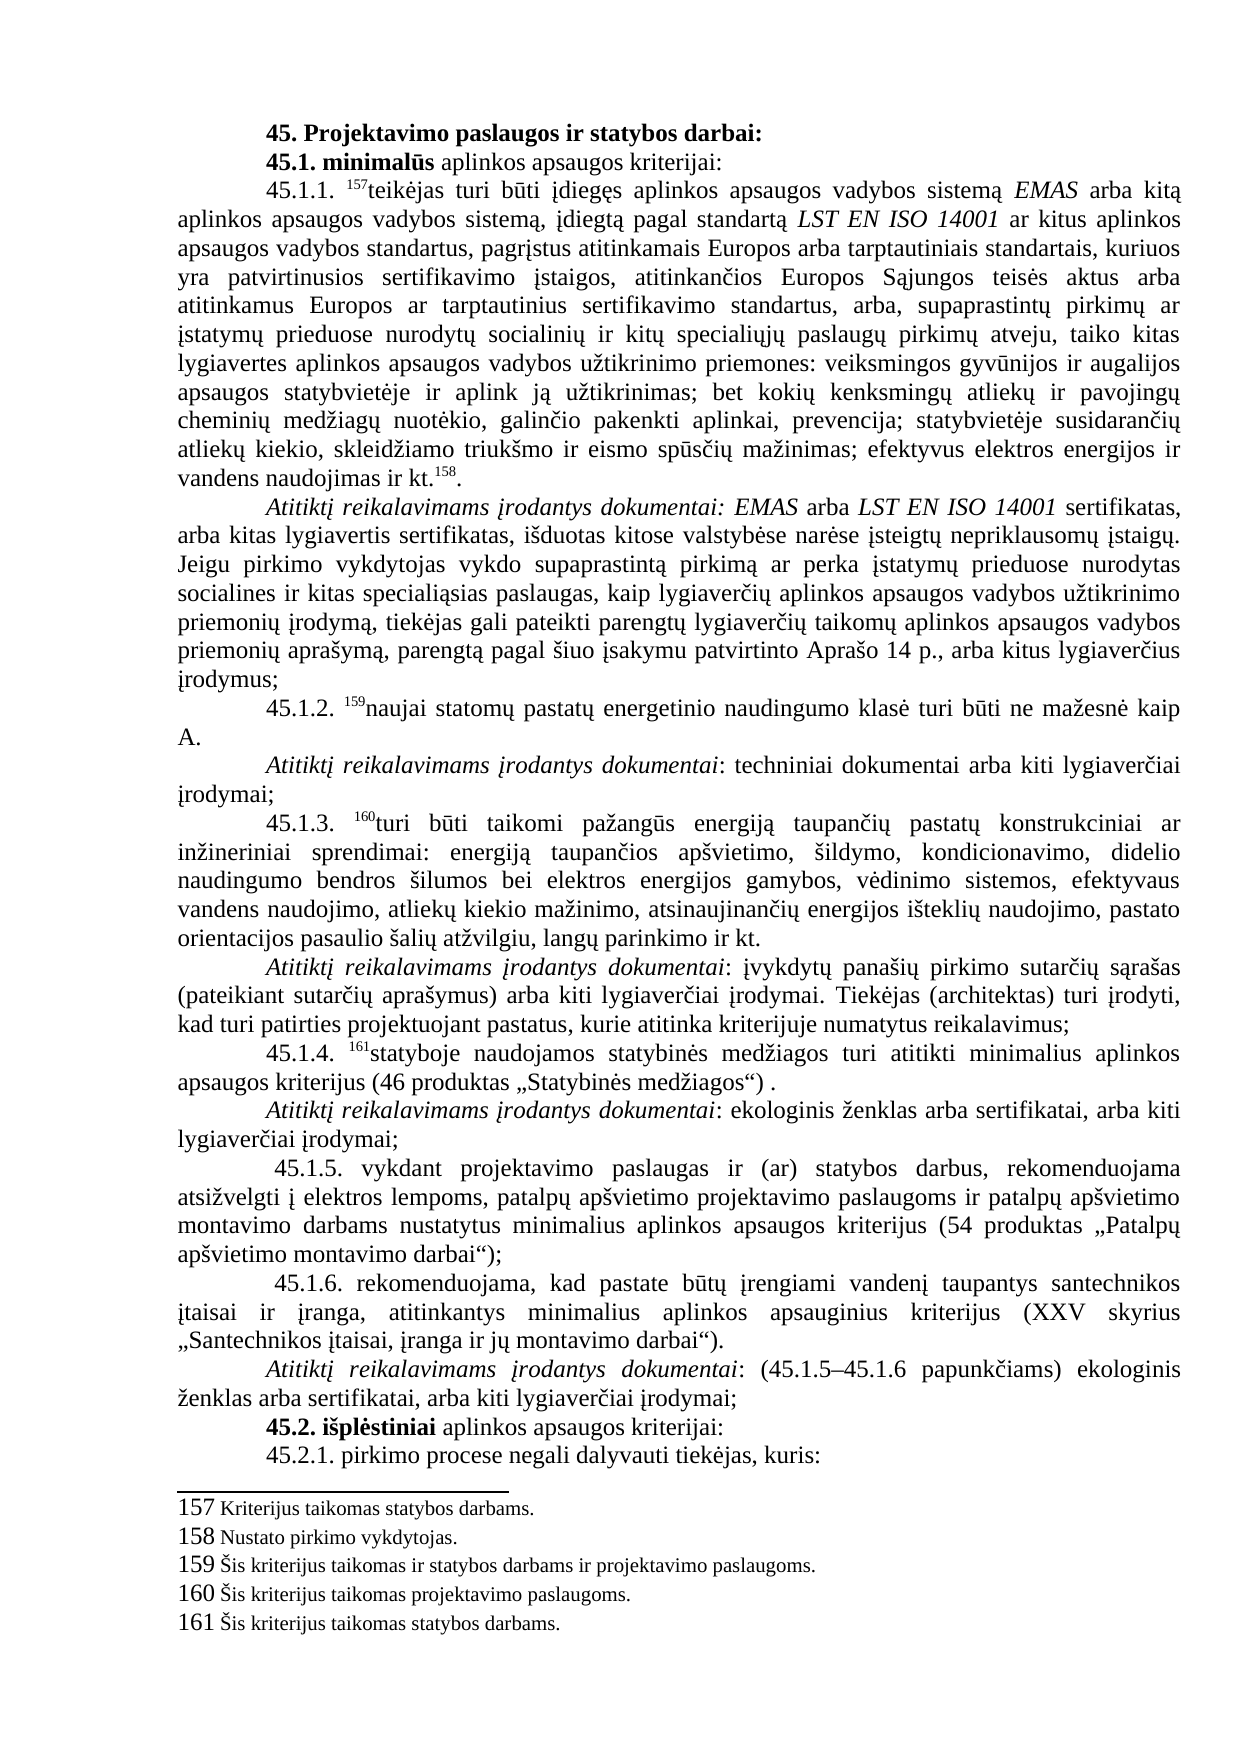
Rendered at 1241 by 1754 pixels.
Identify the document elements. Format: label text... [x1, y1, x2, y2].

text 45.1.1. teikėjas turi būti įdiegęs aplinkos apsaugos vadybos sistemą EMAS arba kitą aplinkos apsaugos vadybos sistemą, įdiegtą pagal standartą LST EN ISO 14001 ar kitus aplinkos apsaugos vadybos standartus, pagrįstus atitinkamais Europos arba tarptautiniais standartais, kuriuos yra patvirtinusios sertifikavimo įstaigos, atitinkančios Europos Sąjungos teisės aktus arba atitinkamus Europos ar tarptautinius sertifikavimo standartus, arba, supaprastintų pirkimų ar įstatymų prieduose nurodytų socialinių ir kitų specialiųjų paslaugų pirkimų atveju, taiko kitas lygiavertes aplinkos apsaugos vadybos užtikrinimo priemones: veiksmingos gyvūnijos ir augalijos apsaugos statybvietėje ir aplink ją užtikrinimas; bet kokių kenksmingų atliekų ir pavojingų cheminių medžiagų nuotėkio, galinčio pakenkti aplinkai, prevencija; statybvietėje susidarančių atliekų kiekio, skleidžiamo triukšmo ir eismo spūsčių mažinimas; efektyvus elektros energijos ir vandens naudojimas ir kt.. [177, 176, 1181, 492]
text Atitiktį reikalavimams įrodantys dokumentai: techniniai dokumentai arba kiti lygiaverčiai įrodymai; [177, 751, 1181, 808]
text Nustato pirkimo vykdytojas. [177, 1521, 1181, 1549]
text 45. Projektavimo paslaugos ir statybos darbai: [177, 118, 1181, 147]
text Kriterijus taikomas statybos darbams. [177, 1492, 1181, 1521]
text 45.2. išplėstiniai aplinkos apsaugos kriterijai: [177, 1412, 1181, 1441]
text Atitiktį reikalavimams įrodantys dokumentai: EMAS arba LST EN ISO 14001 sertifikatas, arba kitas lygiavertis sertifikatas, išduotas kitose valstybėse narėse įsteigtų nepriklausomų įstaigų. Jeigu pirkimo vykdytojas vykdo supaprastintą pirkimą ar perka įstatymų prieduose nurodytas socialines ir kitas specialiąsias paslaugas, kaip lygiaverčių aplinkos apsaugos vadybos užtikrinimo priemonių įrodymą, tiekėjas gali pateikti parengtų lygiaverčių taikomų aplinkos apsaugos vadybos priemonių aprašymą, parengtą pagal šiuo įsakymu patvirtinto Aprašo 14 p., arba kitus lygiaverčius įrodymus; [177, 492, 1181, 693]
text Atitiktį reikalavimams įrodantys dokumentai: (45.1.5–45.1.6 papunkčiams) ekologinis ženklas arba sertifikatai, arba kiti lygiaverčiai įrodymai; [177, 1354, 1181, 1412]
text Šis kriterijus taikomas projektavimo paslaugoms. [177, 1578, 1181, 1607]
text 45.1.4. statyboje naudojamos statybinės medžiagos turi atitikti minimalius aplinkos apsaugos kriterijus (46 produktas „Statybinės medžiagos“) . [177, 1038, 1181, 1096]
text 45.2.1. pirkimo procese negali dalyvauti tiekėjas, kuris: [177, 1441, 1181, 1469]
text 45.1. minimalūs aplinkos apsaugos kriterijai: [177, 147, 1181, 176]
text 45.1.5. vykdant projektavimo paslaugas ir (ar) statybos darbus, rekomenduojama atsižvelgti į elektros lempoms, patalpų apšvietimo projektavimo paslaugoms ir patalpų apšvietimo montavimo darbams nustatytus minimalius aplinkos apsaugos kriterijus (54 produktas „Patalpų apšvietimo montavimo darbai“); [177, 1153, 1181, 1268]
text Šis kriterijus taikomas statybos darbams. [177, 1607, 1181, 1636]
text Atitiktį reikalavimams įrodantys dokumentai: ekologinis ženklas arba sertifikatai, arba kiti lygiaverčiai įrodymai; [177, 1096, 1181, 1153]
text 45.1.3. turi būti taikomi pažangūs energiją taupančių pastatų konstrukciniai ar inžineriniai sprendimai: energiją taupančios apšvietimo, šildymo, kondicionavimo, didelio naudingumo bendros šilumos bei elektros energijos gamybos, vėdinimo sistemos, efektyvaus vandens naudojimo, atliekų kiekio mažinimo, atsinaujinančių energijos išteklių naudojimo, pastato orientacijos pasaulio šalių atžvilgiu, langų parinkimo ir kt. [177, 808, 1181, 952]
text Atitiktį reikalavimams įrodantys dokumentai: įvykdytų panašių pirkimo sutarčių sąrašas (pateikiant sutarčių aprašymus) arba kiti lygiaverčiai įrodymai. Tiekėjas (architektas) turi įrodyti, kad turi patirties projektuojant pastatus, kurie atitinka kriterijuje numatytus reikalavimus; [177, 952, 1181, 1038]
text Šis kriterijus taikomas ir statybos darbams ir projektavimo paslaugoms. [177, 1549, 1181, 1578]
text 45.1.2. naujai statomų pastatų energetinio naudingumo klasė turi būti ne mažesnė kaip A. [177, 693, 1181, 751]
text 45.1.6. rekomenduojama, kad pastate būtų įrengiami vandenį taupantys santechnikos įtaisai ir įranga, atitinkantys minimalius aplinkos apsauginius kriterijus (XXV skyrius „Santechnikos įtaisai, įranga ir jų montavimo darbai“). [177, 1268, 1181, 1354]
